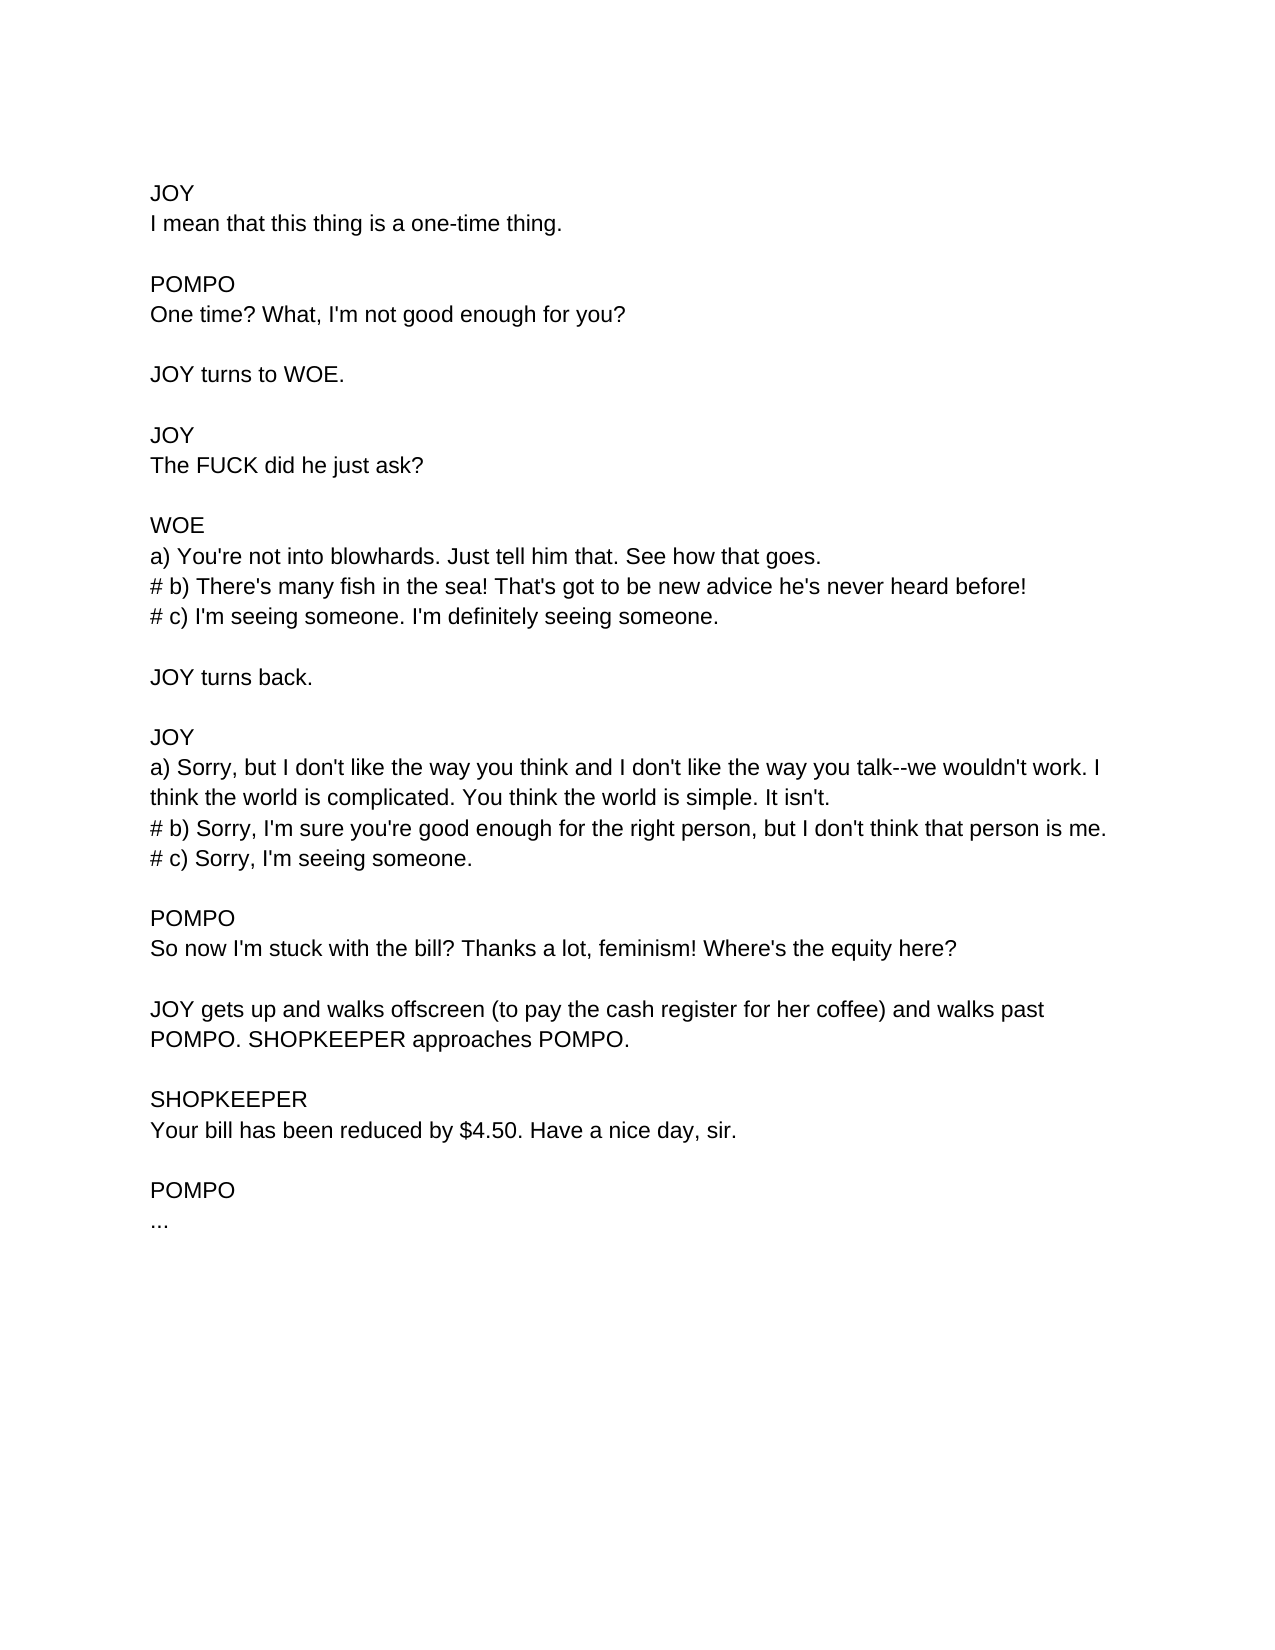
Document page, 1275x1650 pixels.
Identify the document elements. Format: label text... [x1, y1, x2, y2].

text # b) There's many fish in the sea! That's got to be new advice he's never heard before! [150, 573, 1125, 599]
text JOY turns back. [150, 663, 1125, 690]
text ... [150, 1207, 1125, 1234]
text WOE [150, 512, 1125, 539]
text JOY turns to WOE. [150, 361, 1125, 388]
text POMPO [150, 271, 1125, 297]
text POMPO [150, 905, 1125, 932]
text So now I'm stuck with the bill? Thanks a lot, feminism! Where's the equity here? [150, 935, 1125, 962]
text Your bill has been reduced by $4.50. Have a nice day, sir. [150, 1117, 1125, 1143]
text POMPO [150, 1177, 1125, 1203]
text JOY gets up and walks offscreen (to pay the cash register for her coffee) and walks past POMPO. SHOPKEEPER approaches POMPO. [150, 996, 1125, 1052]
text JOY [150, 422, 1125, 448]
text SHOPKEEPER [150, 1086, 1125, 1113]
text One time? What, I'm not good enough for you? [150, 301, 1125, 327]
text # c) I'm seeing someone. I'm definitely seeing someone. [150, 603, 1125, 629]
text The FUCK did he just ask? [150, 452, 1125, 478]
text a) You're not into blowhards. Just tell him that. See how that goes. [150, 543, 1125, 569]
text # b) Sorry, I'm sure you're good enough for the right person, but I don't think that person is me. [150, 814, 1125, 841]
text a) Sorry, but I don't like the way you think and I don't like the way you talk--we wouldn't work. I think the world is complicated. You think the world is simple. It isn't. [150, 754, 1125, 811]
text I mean that this thing is a one-time thing. [150, 210, 1125, 237]
text JOY [150, 724, 1125, 750]
text JOY [150, 180, 1125, 207]
text # c) Sorry, I'm seeing someone. [150, 845, 1125, 871]
